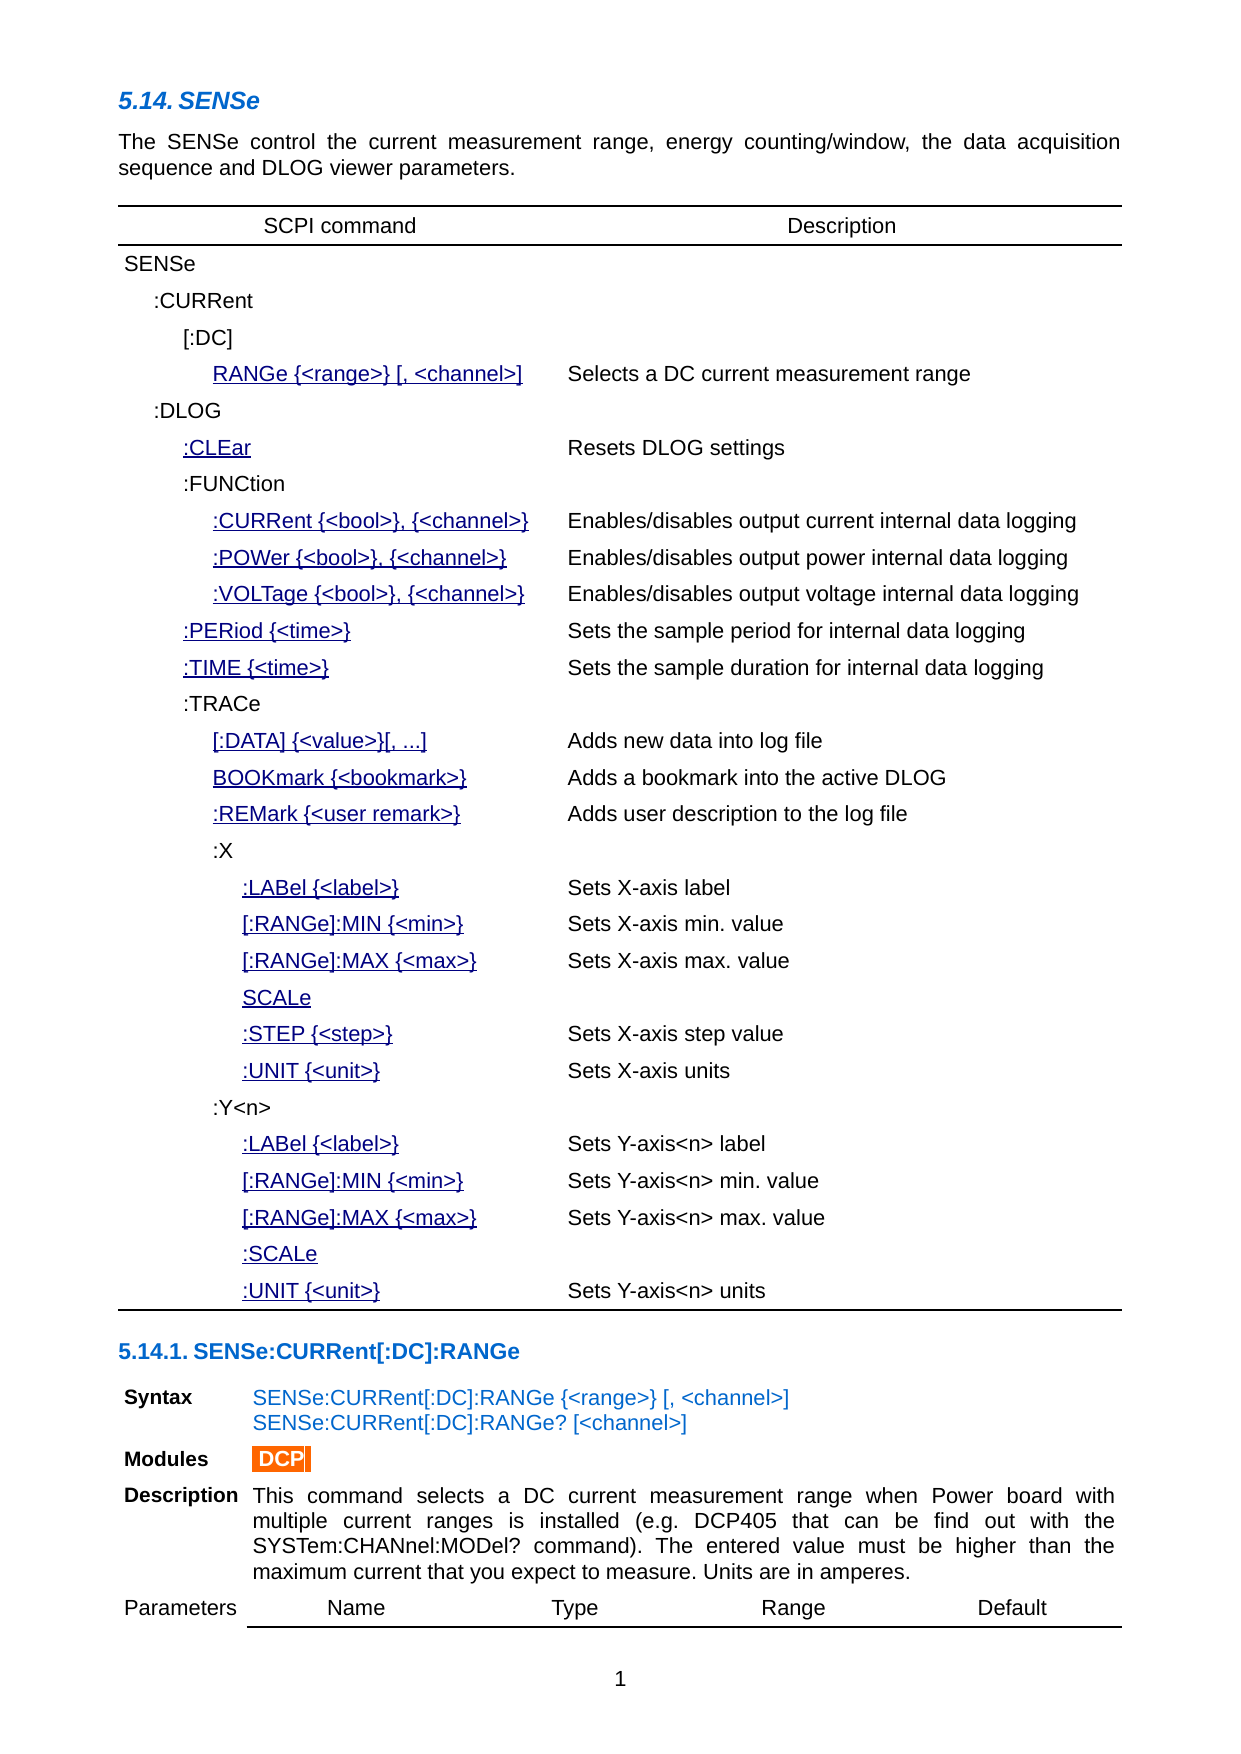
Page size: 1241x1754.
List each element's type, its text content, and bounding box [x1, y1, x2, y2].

table_cell Enables/disables output voltage internal data logging [562, 576, 1122, 612]
table_cell Adds a bookmark into the active DLOG [562, 759, 1122, 796]
table_cell :DLOG [118, 392, 562, 429]
table_cell :TIME {<time>} [118, 649, 562, 686]
table_cell :LABel {<label>} [118, 869, 562, 906]
table_cell :CURRent [118, 282, 562, 319]
table_cell [:DATA] {<value>}[, ...] [118, 722, 562, 759]
table_cell Sets X-axis label [562, 869, 1122, 906]
table_cell [:RANGe]:MAX {<max>} [118, 1199, 562, 1236]
table_cell Sets Y-axis<n> min. value [562, 1162, 1122, 1199]
table_cell Parameters [118, 1590, 247, 1626]
table_cell Sets the sample period for internal data logging [562, 612, 1122, 649]
table_cell Type [465, 1590, 684, 1626]
table_cell Range [684, 1590, 903, 1626]
table_header Description [562, 207, 1122, 243]
table_cell :PERiod {<time>} [118, 612, 562, 649]
table_cell [562, 1089, 1122, 1126]
table_cell :LABel {<label>} [118, 1126, 562, 1162]
table_cell Sets the sample duration for internal data logging [562, 649, 1122, 686]
table_cell DCP [247, 1441, 1122, 1477]
table_cell Sets Y-axis<n> max. value [562, 1199, 1122, 1236]
table_cell SENSe [118, 246, 562, 282]
table_cell RANGe {<range>} [, <channel>] [118, 356, 562, 392]
table_cell Sets X-axis max. value [562, 942, 1122, 979]
table_cell [:RANGe]:MIN {<min>} [118, 906, 562, 942]
table_cell BOOKmark {<bookmark>} [118, 759, 562, 796]
table_header SENSe:CURRent[:DC]:RANGe {<range>} [, <channel>] SENSe:CURRent[:DC]:RANGe? [<channel>] [247, 1379, 1122, 1441]
table_cell :FUNCtion [118, 466, 562, 502]
table_cell [562, 392, 1122, 429]
table_cell Sets Y-axis<n> label [562, 1126, 1122, 1162]
table_cell [562, 282, 1122, 319]
table_cell :SCALe [118, 1236, 562, 1272]
table_cell Enables/disables output power internal data logging [562, 539, 1122, 576]
table_cell Description [118, 1477, 247, 1589]
table_cell :UNIT {<unit>} [118, 1272, 562, 1309]
table_cell Adds new data into log file [562, 722, 1122, 759]
table_cell [:RANGe]:MIN {<min>} [118, 1162, 562, 1199]
subtitle SENSe:CURRent[:DC]:RANGe [118, 1338, 1122, 1364]
table_cell Default [903, 1590, 1122, 1626]
table_cell [562, 686, 1122, 722]
table_cell :X [118, 832, 562, 869]
table_cell :REMark {<user remark>} [118, 796, 562, 832]
table_cell Modules [118, 1441, 247, 1477]
table_cell [562, 979, 1122, 1016]
table_cell [562, 319, 1122, 356]
table_cell [:RANGe]:MAX {<max>} [118, 942, 562, 979]
table_cell :POWer {<bool>}, {<channel>} [118, 539, 562, 576]
table_cell :TRACe [118, 686, 562, 722]
table_cell Resets DLOG settings [562, 429, 1122, 466]
table_cell :STEP {<step>} [118, 1016, 562, 1052]
table_cell Sets Y-axis<n> units [562, 1272, 1122, 1309]
table_cell Enables/disables output current internal data logging [562, 502, 1122, 539]
table_cell :VOLTage {<bool>}, {<channel>} [118, 576, 562, 612]
table_cell :Y<n> [118, 1089, 562, 1126]
table_cell This command selects a DC current measurement range when Power board with multiple current ranges is installed (e.g. DCP405 that can be find out with the SYSTem:CHANnel:MODel? command). The entered value must be higher than the maximum current that you expect to measure. Units are in amperes. [247, 1477, 1122, 1589]
table_cell Sets X-axis step value [562, 1016, 1122, 1052]
table_cell Selects a DC current measurement range [562, 356, 1122, 392]
table_cell SCALe [118, 979, 562, 1016]
table_cell :UNIT {<unit>} [118, 1052, 562, 1089]
table_cell [:DC] [118, 319, 562, 356]
table_cell Adds user description to the log file [562, 796, 1122, 832]
text The SENSe control the current measurement range, energy counting/window, the data acquisition sequence and DLOG viewer parameters. [118, 129, 1122, 179]
table_cell Sets X-axis min. value [562, 906, 1122, 942]
table_cell :CURRent {<bool>}, {<channel>} [118, 502, 562, 539]
table_cell [562, 246, 1122, 282]
table_cell [562, 466, 1122, 502]
table_header SCPI command [118, 207, 562, 243]
subtitle SENSe [118, 86, 1122, 114]
table_cell Name [247, 1590, 465, 1626]
table_header Syntax [118, 1379, 247, 1441]
table_cell [562, 1236, 1122, 1272]
table_cell Sets X-axis units [562, 1052, 1122, 1089]
table_cell [562, 832, 1122, 869]
table_cell :CLEar [118, 429, 562, 466]
